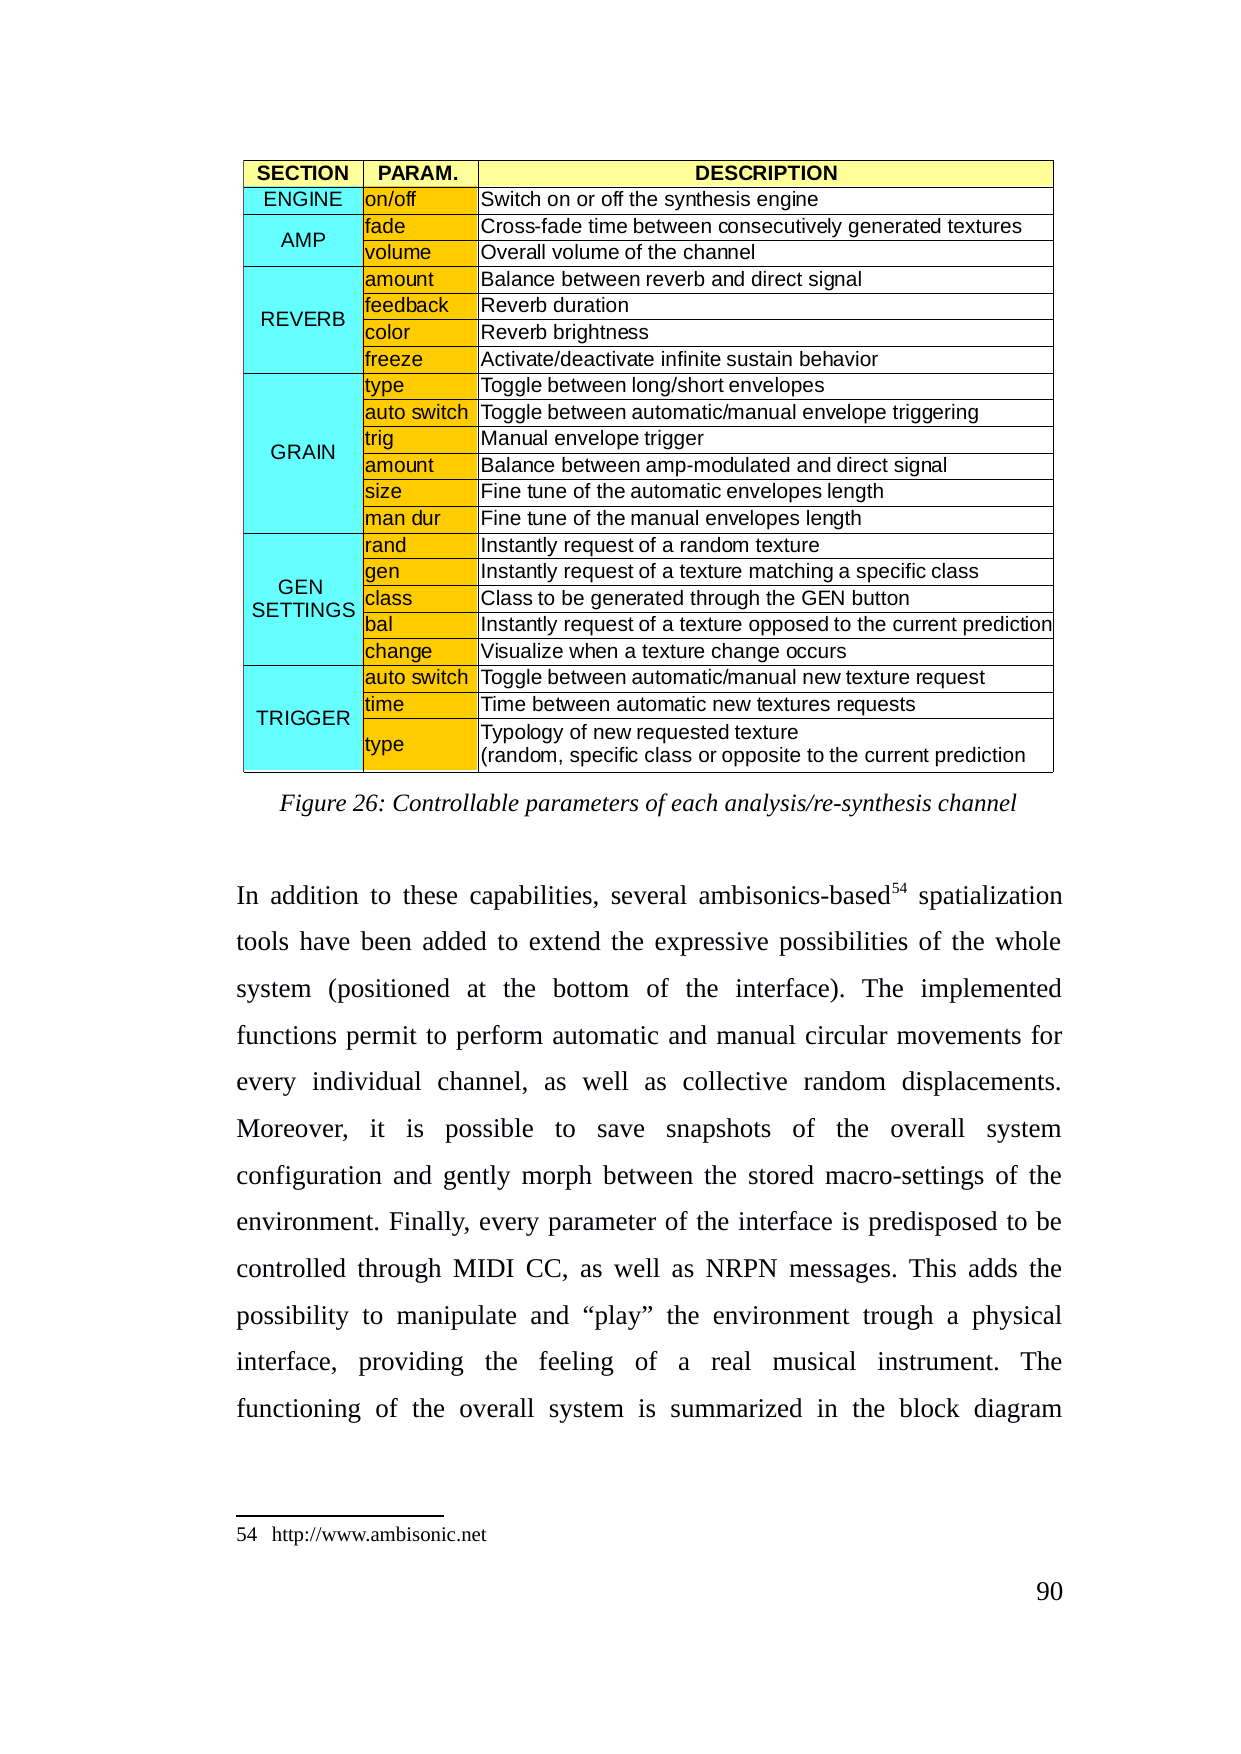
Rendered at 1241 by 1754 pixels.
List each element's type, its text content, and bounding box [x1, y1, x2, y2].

text Figure 26: Controllable parameters of each analysis/re-synthesis channel [243, 160, 1056, 817]
text In addition to these capabilities, several ambisonics-based spatialization tools have been added to extend the expressive possibilities of the whole system (positioned at the bottom of the interface). The implemented functions permit to perform automatic and manual circular movements for every individual channel, as well as collective random displacements. Moreover, it is possible to save snapshots of the overall system configuration and gently morph between the stored macro-settings of the environment. Finally, every parameter of the interface is predisposed to be controlled through MIDI CC, as well as NRPN messages. This adds the possibility to manipulate and “play” the environment trough a physical interface, providing the feeling of a real musical instrument. The functioning of the overall system is summarized in the block diagram [236, 879, 1063, 1423]
text http://www.ambisonic.net [236, 1522, 1063, 1546]
